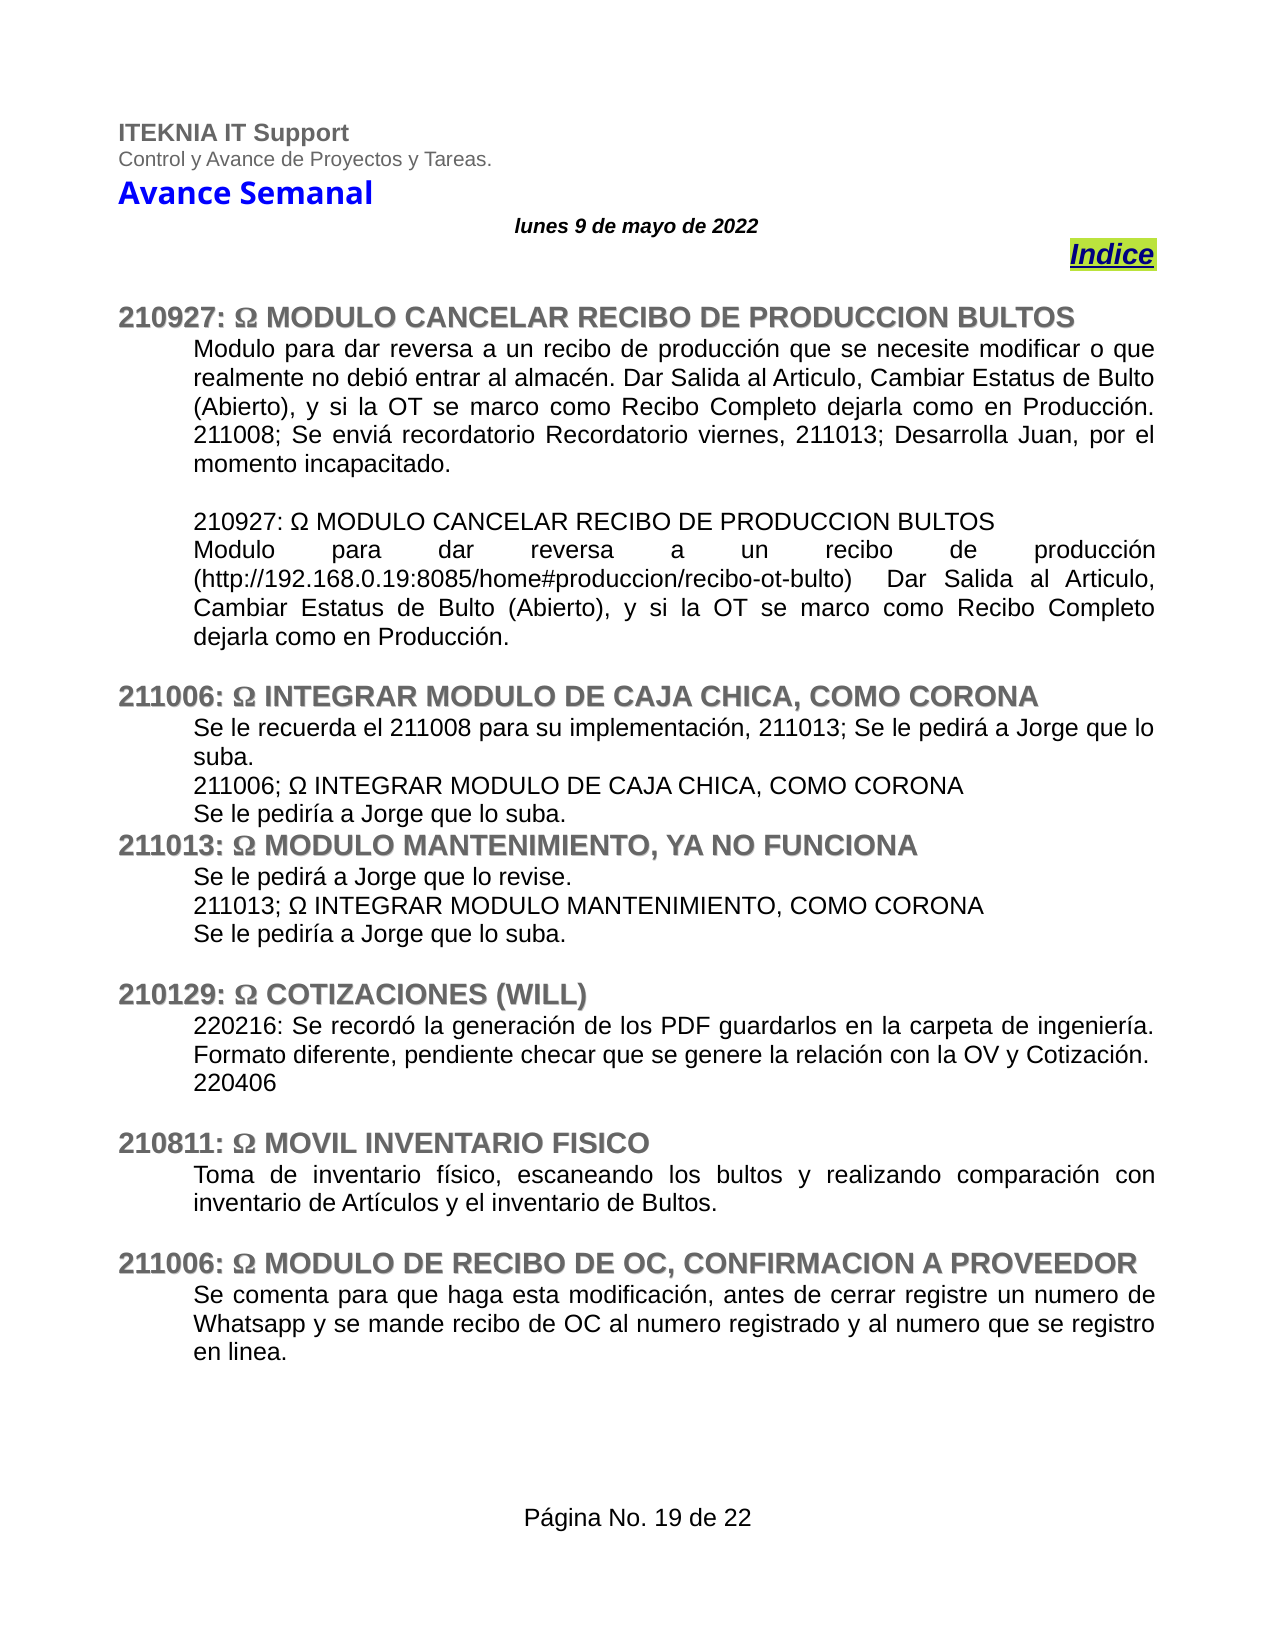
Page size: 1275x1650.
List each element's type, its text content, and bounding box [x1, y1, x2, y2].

subtitle 211013: Ω MODULO MANTENIMIENTO, YA NO FUNCIONA [118, 828, 1157, 862]
subtitle 210129: Ω COTIZACIONES (will) [118, 977, 1157, 1011]
text Se le pedirá a Jorge que lo revise. [193, 862, 1157, 891]
text Modulo para dar reversa a un recibo de producción (http://192.168.0.19:8085/home#produccion/recibo-ot-bulto) Dar Salida al Articulo, Cambiar Estatus de Bulto (Abierto), y si la OT se marco como Recibo Completo dejarla como en Producción. [193, 536, 1157, 651]
text Se le pediría a Jorge que lo suba. [193, 919, 1157, 948]
text Se le pediría a Jorge que lo suba. [193, 799, 1157, 828]
text Se comenta para que haga esta modificación, antes de cerrar registre un numero de Whatsapp y se mande recibo de OC al numero registrado y al numero que se registro en linea. [193, 1280, 1157, 1366]
subtitle 211006: Ω INTEGRAR MODULO DE CAJA CHICA, COMO CORONA [118, 679, 1157, 713]
text Toma de inventario físico, escaneando los bultos y realizando comparación con inventario de Artículos y el inventario de Bultos. [193, 1160, 1157, 1217]
subtitle 210811: Ω MOVIL INVENTARIO FISICO [118, 1126, 1157, 1160]
text 211013; Ω INTEGRAR MODULO MANTENIMIENTO, COMO CORONA [193, 891, 1157, 919]
text 220216: Se recordó la generación de los PDF guardarlos en la carpeta de ingeniería. Formato diferente, pendiente checar que se genere la relación con la OV y Cotización. [193, 1011, 1157, 1068]
text Se le recuerda el 211008 para su implementación, 211013; Se le pedirá a Jorge que lo suba. [193, 713, 1157, 771]
text 220406 [193, 1068, 1157, 1097]
subtitle 210927: Ω MODULO CANCELAR RECIBO DE PRODUCCION BULTOS [118, 300, 1157, 334]
subtitle 211006: Ω MODULO DE RECIBO DE OC, CONFIRMACION A PROVEEDOR [118, 1246, 1157, 1280]
text Modulo para dar reversa a un recibo de producción que se necesite modificar o que realmente no debió entrar al almacén. Dar Salida al Articulo, Cambiar Estatus de Bulto (Abierto), y si la OT se marco como Recibo Completo dejarla como en Producción. 211008; Se enviá recordatorio Recordatorio viernes, 211013; Desarrolla Juan, por el momento incapacitado. [193, 334, 1157, 478]
text 211006; Ω INTEGRAR MODULO DE CAJA CHICA, COMO CORONA [193, 771, 1157, 799]
text 210927: Ω MODULO CANCELAR RECIBO DE PRODUCCION BULTOS [193, 507, 1157, 536]
